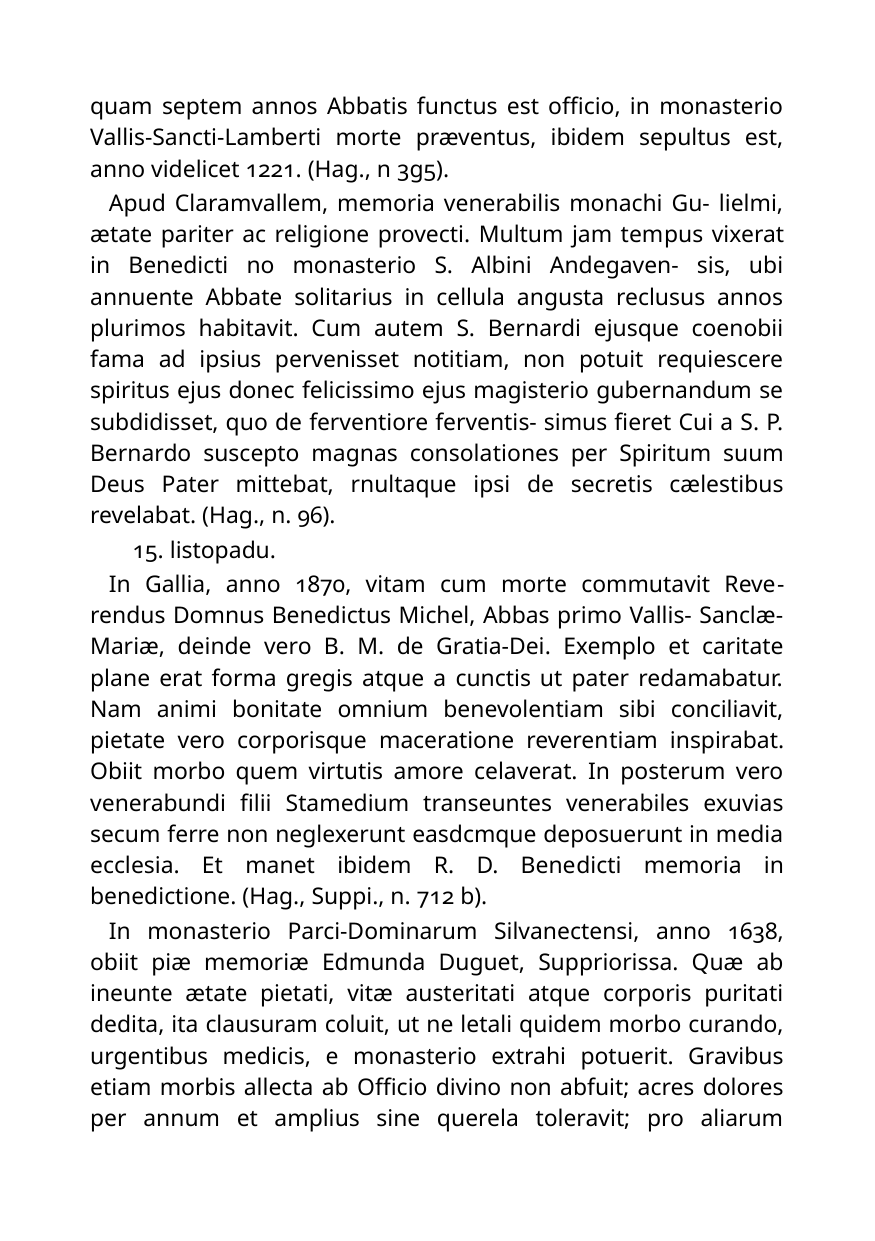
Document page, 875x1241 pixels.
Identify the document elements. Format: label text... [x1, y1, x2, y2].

text In Gallia, anno 1870, vitam cum morte commutavit Reve­rendus Domnus Benedictus Michel, Abbas primo Vallis- Sanclæ-Mariæ, deinde vero B. M. de Gratia-Dei. Exemplo et caritate plane erat forma gregis atque a cunctis ut pater redamabatur. Nam animi bonitate omnium benevolentiam sibi conciliavit, pietate vero corporisque maceratione reveren­tiam inspirabat. Obiit morbo quem virtutis amore celaverat. In posterum vero venerabundi filii Stamedium transeuntes venerabiles exuvias secum ferre non neglexerunt easdcmque deposuerunt in media ecclesia. Et manet ibidem R. D. Bene­dicti memoria in benedictione. (Hag., Suppi., n. 712 b). [90, 568, 784, 912]
text In monasterio Parci-Dominarum Silvanectensi, anno 1638, obiit piæ memoriæ Edmunda Duguet, Suppriorissa. Quæ ab ineunte ætate pietati, vitæ austeritati atque corporis puritati dedita, ita clausuram coluit, ut ne letali quidem morbo curando, urgentibus medicis, e monasterio extrahi potuerit. Gravibus etiam morbis allecta ab Officio divino non abfuit; acres dolores per annum et amplius sine querela toleravit; pro aliarum [90, 914, 784, 1133]
text 15. listopadu. [90, 533, 784, 565]
text quam septem annos Abbatis functus est officio, in monasterio Vallis-Sancti-Lamberti morte præventus, ibidem sepultus est, anno videlicet 1221. (Hag., n 3g5). [90, 90, 784, 184]
text Apud Claramvallem, memoria venerabilis monachi Gu- lielmi, ætate pariter ac religione provecti. Multum jam tem­pus vixerat in Benedicti no monasterio S. Albini Andegaven- sis, ubi annuente Abbate solitarius in cellula angusta reclusus annos plurimos habitavit. Cum autem S. Bernardi ejusque coenobii fama ad ipsius pervenisset notitiam, non potuit requiescere spiritus ejus donec felicissimo ejus magisterio gubernandum se subdidisset, quo de ferventiore ferventis- simus fieret Cui a S. P. Bernardo suscepto magnas consola­tiones per Spiritum suum Deus Pater mittebat, rnultaque ipsi de secretis cælestibus revelabat. (Hag., n. 96). [90, 187, 784, 531]
